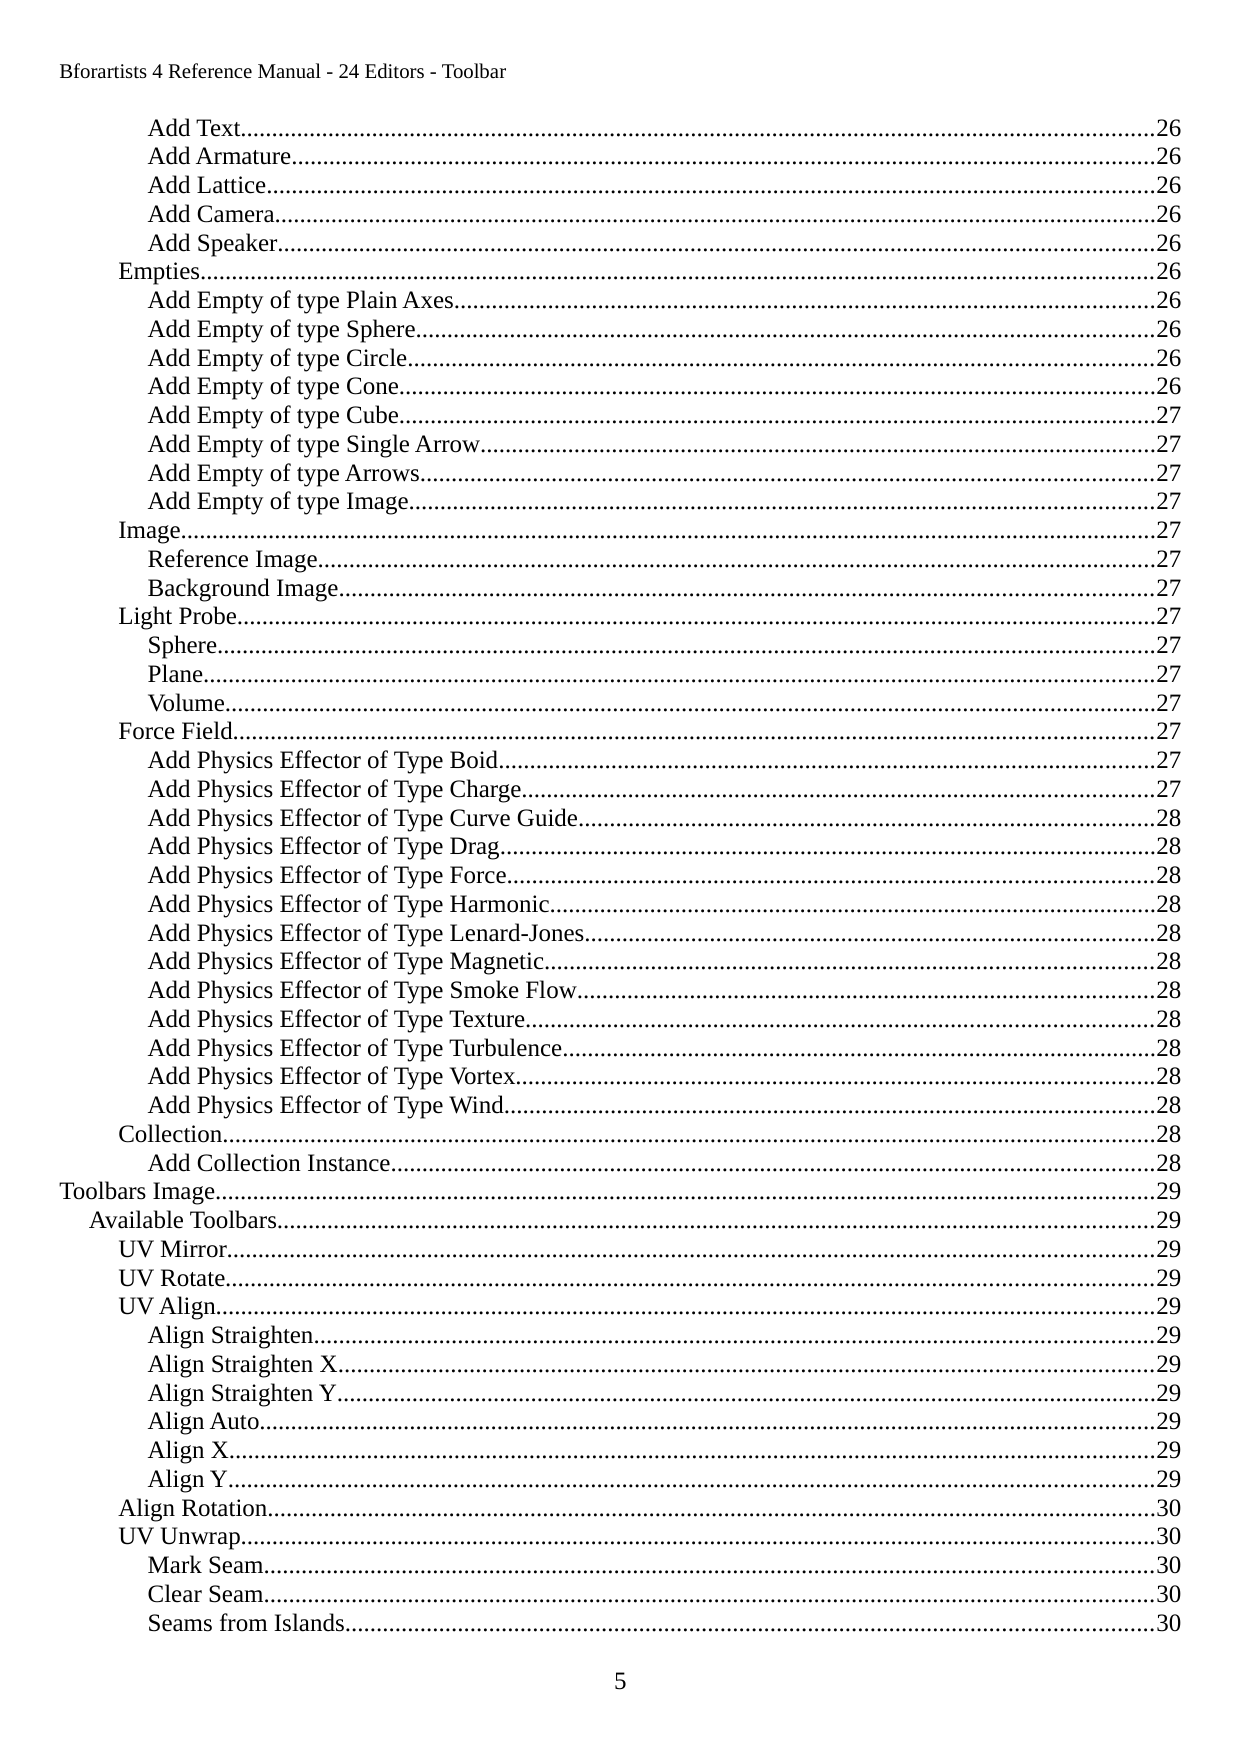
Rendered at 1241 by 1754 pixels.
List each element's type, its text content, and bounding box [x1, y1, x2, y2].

text Add Physics Effector of Type Turbulence 28 [147, 1033, 1181, 1061]
text UV Align 29 [118, 1291, 1181, 1320]
text Add Empty of type Sphere 26 [147, 314, 1181, 343]
text Add Empty of type Arrows 27 [147, 458, 1181, 486]
text Add Empty of type Image 27 [147, 486, 1181, 515]
text Add Physics Effector of Type Harmonic 28 [147, 889, 1181, 918]
text Mark Seam 30 [147, 1550, 1181, 1579]
text Add Collection Instance 28 [147, 1148, 1181, 1176]
text Sphere 27 [147, 630, 1181, 659]
text Toolbars Image 29 [59, 1176, 1181, 1205]
text Add Lattice 26 [147, 170, 1181, 199]
text Add Empty of type Single Arrow 27 [147, 429, 1181, 458]
text Volume 27 [147, 688, 1181, 716]
text Add Physics Effector of Type Force 28 [147, 860, 1181, 889]
text Add Physics Effector of Type Smoke Flow 28 [147, 975, 1181, 1004]
text Background Image 27 [147, 573, 1181, 601]
text Clear Seam 30 [147, 1579, 1181, 1608]
text Align Auto 29 [147, 1406, 1181, 1435]
text Align Y 29 [147, 1464, 1181, 1493]
text Add Physics Effector of Type Vortex 28 [147, 1061, 1181, 1090]
text Plane 27 [147, 659, 1181, 688]
text Add Physics Effector of Type Boid 27 [147, 745, 1181, 774]
text Empties 26 [118, 256, 1181, 285]
text Align Straighten X 29 [147, 1349, 1181, 1378]
text Add Physics Effector of Type Curve Guide 28 [147, 803, 1181, 831]
text Add Physics Effector of Type Magnetic 28 [147, 946, 1181, 975]
text Add Empty of type Circle 26 [147, 343, 1181, 371]
text Align X 29 [147, 1435, 1181, 1464]
text Align Straighten Y 29 [147, 1378, 1181, 1406]
text Force Field 27 [118, 716, 1181, 745]
text Seams from Islands 30 [147, 1608, 1181, 1636]
text Add Camera 26 [147, 199, 1181, 228]
text Add Text 26 [147, 113, 1181, 141]
text Add Empty of type Cube 27 [147, 400, 1181, 429]
text UV Mirror 29 [118, 1234, 1181, 1263]
text UV Unwrap 30 [118, 1521, 1181, 1550]
text Add Armature 26 [147, 141, 1181, 170]
text Add Empty of type Plain Axes 26 [147, 285, 1181, 314]
text Add Physics Effector of Type Charge 27 [147, 774, 1181, 803]
text Reference Image 27 [147, 544, 1181, 573]
text Add Physics Effector of Type Wind 28 [147, 1090, 1181, 1119]
text Available Toolbars 29 [88, 1205, 1181, 1234]
text Light Probe 27 [118, 601, 1181, 630]
text Align Rotation 30 [118, 1493, 1181, 1521]
text UV Rotate 29 [118, 1263, 1181, 1291]
text Add Physics Effector of Type Lenard-Jones 28 [147, 918, 1181, 946]
text Add Physics Effector of Type Drag 28 [147, 831, 1181, 860]
text Add Physics Effector of Type Texture 28 [147, 1004, 1181, 1033]
text Add Empty of type Cone 26 [147, 371, 1181, 400]
text Add Speaker 26 [147, 228, 1181, 256]
text Image 27 [118, 515, 1181, 544]
text Align Straighten 29 [147, 1320, 1181, 1349]
text Collection 28 [118, 1119, 1181, 1148]
